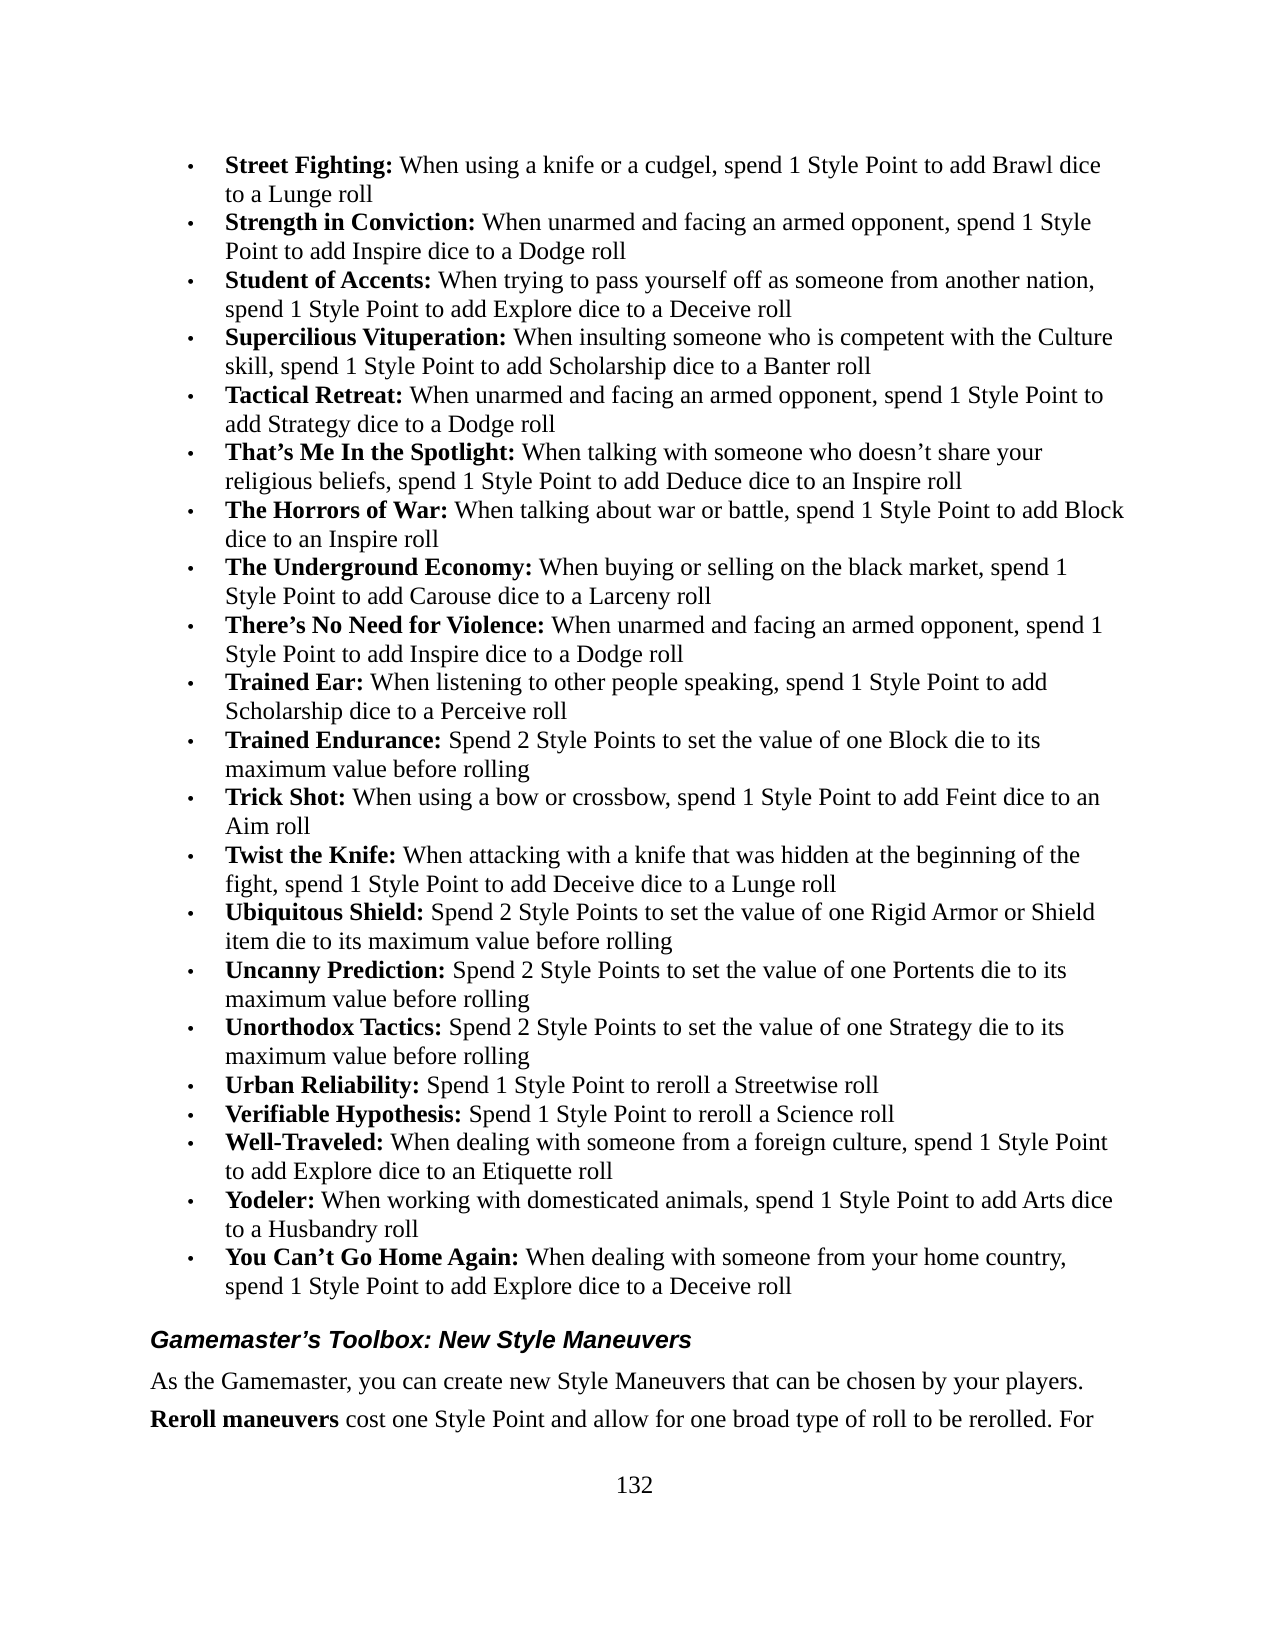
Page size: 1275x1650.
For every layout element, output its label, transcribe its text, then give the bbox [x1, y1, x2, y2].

list Trained Ear: When listening to other people speaking, spend 1 Style Point to add Scholarship dice to a Perceive roll [187, 667, 1125, 725]
list Yodeler: When working with domesticated animals, spend 1 Style Point to add Arts dice to a Husbandry roll [187, 1185, 1125, 1242]
list Trained Endurance: Spend 2 Style Points to set the value of one Block die to its maximum value before rolling [187, 725, 1125, 782]
list Strength in Conviction: When unarmed and facing an armed opponent, spend 1 Style Point to add Inspire dice to a Dodge roll [187, 207, 1125, 265]
list You Can’t Go Home Again: When dealing with someone from your home country, spend 1 Style Point to add Explore dice to a Deceive roll [187, 1242, 1125, 1300]
list Well-Traveled: When dealing with someone from a foreign culture, spend 1 Style Point to add Explore dice to an Etiquette roll [187, 1127, 1125, 1185]
list That’s Me In the Spotlight: When talking with someone who doesn’t share your religious beliefs, spend 1 Style Point to add Deduce dice to an Inspire roll [187, 437, 1125, 495]
subtitle Gamemaster’s Toolbox: New Style Maneuvers [150, 1325, 1125, 1353]
list Urban Reliability: Spend 1 Style Point to reroll a Streetwise roll [187, 1070, 1125, 1099]
list Twist the Knife: When attacking with a knife that was hidden at the beginning of the fight, spend 1 Style Point to add Deceive dice to a Lunge roll [187, 840, 1125, 897]
list Student of Accents: When trying to pass yourself off as someone from another nation, spend 1 Style Point to add Explore dice to a Deceive roll [187, 265, 1125, 322]
list Trick Shot: When using a bow or crossbow, spend 1 Style Point to add Feint dice to an Aim roll [187, 782, 1125, 840]
list The Underground Economy: When buying or selling on the black market, spend 1 Style Point to add Carouse dice to a Larceny roll [187, 552, 1125, 610]
list Verifiable Hypothesis: Spend 1 Style Point to reroll a Science roll [187, 1099, 1125, 1127]
list Street Fighting: When using a knife or a cudgel, spend 1 Style Point to add Brawl dice to a Lunge roll [187, 150, 1125, 207]
list Unorthodox Tactics: Spend 2 Style Points to set the value of one Strategy die to its maximum value before rolling [187, 1012, 1125, 1070]
list Ubiquitous Shield: Spend 2 Style Points to set the value of one Rigid Armor or Shield item die to its maximum value before rolling [187, 897, 1125, 955]
list Tactical Retreat: When unarmed and facing an armed opponent, spend 1 Style Point to add Strategy dice to a Dodge roll [187, 380, 1125, 437]
list Supercilious Vituperation: When insulting someone who is competent with the Culture skill, spend 1 Style Point to add Scholarship dice to a Banter roll [187, 322, 1125, 380]
list There’s No Need for Violence: When unarmed and facing an armed opponent, spend 1 Style Point to add Inspire dice to a Dodge roll [187, 610, 1125, 667]
text Reroll maneuvers cost one Style Point and allow for one broad type of roll to be rerolled. For [150, 1404, 1125, 1432]
text As the Gamemaster, you can create new Style Maneuvers that can be chosen by your players. [150, 1366, 1125, 1395]
list The Horrors of War: When talking about war or battle, spend 1 Style Point to add Block dice to an Inspire roll [187, 495, 1125, 552]
list Uncanny Prediction: Spend 2 Style Points to set the value of one Portents die to its maximum value before rolling [187, 955, 1125, 1012]
